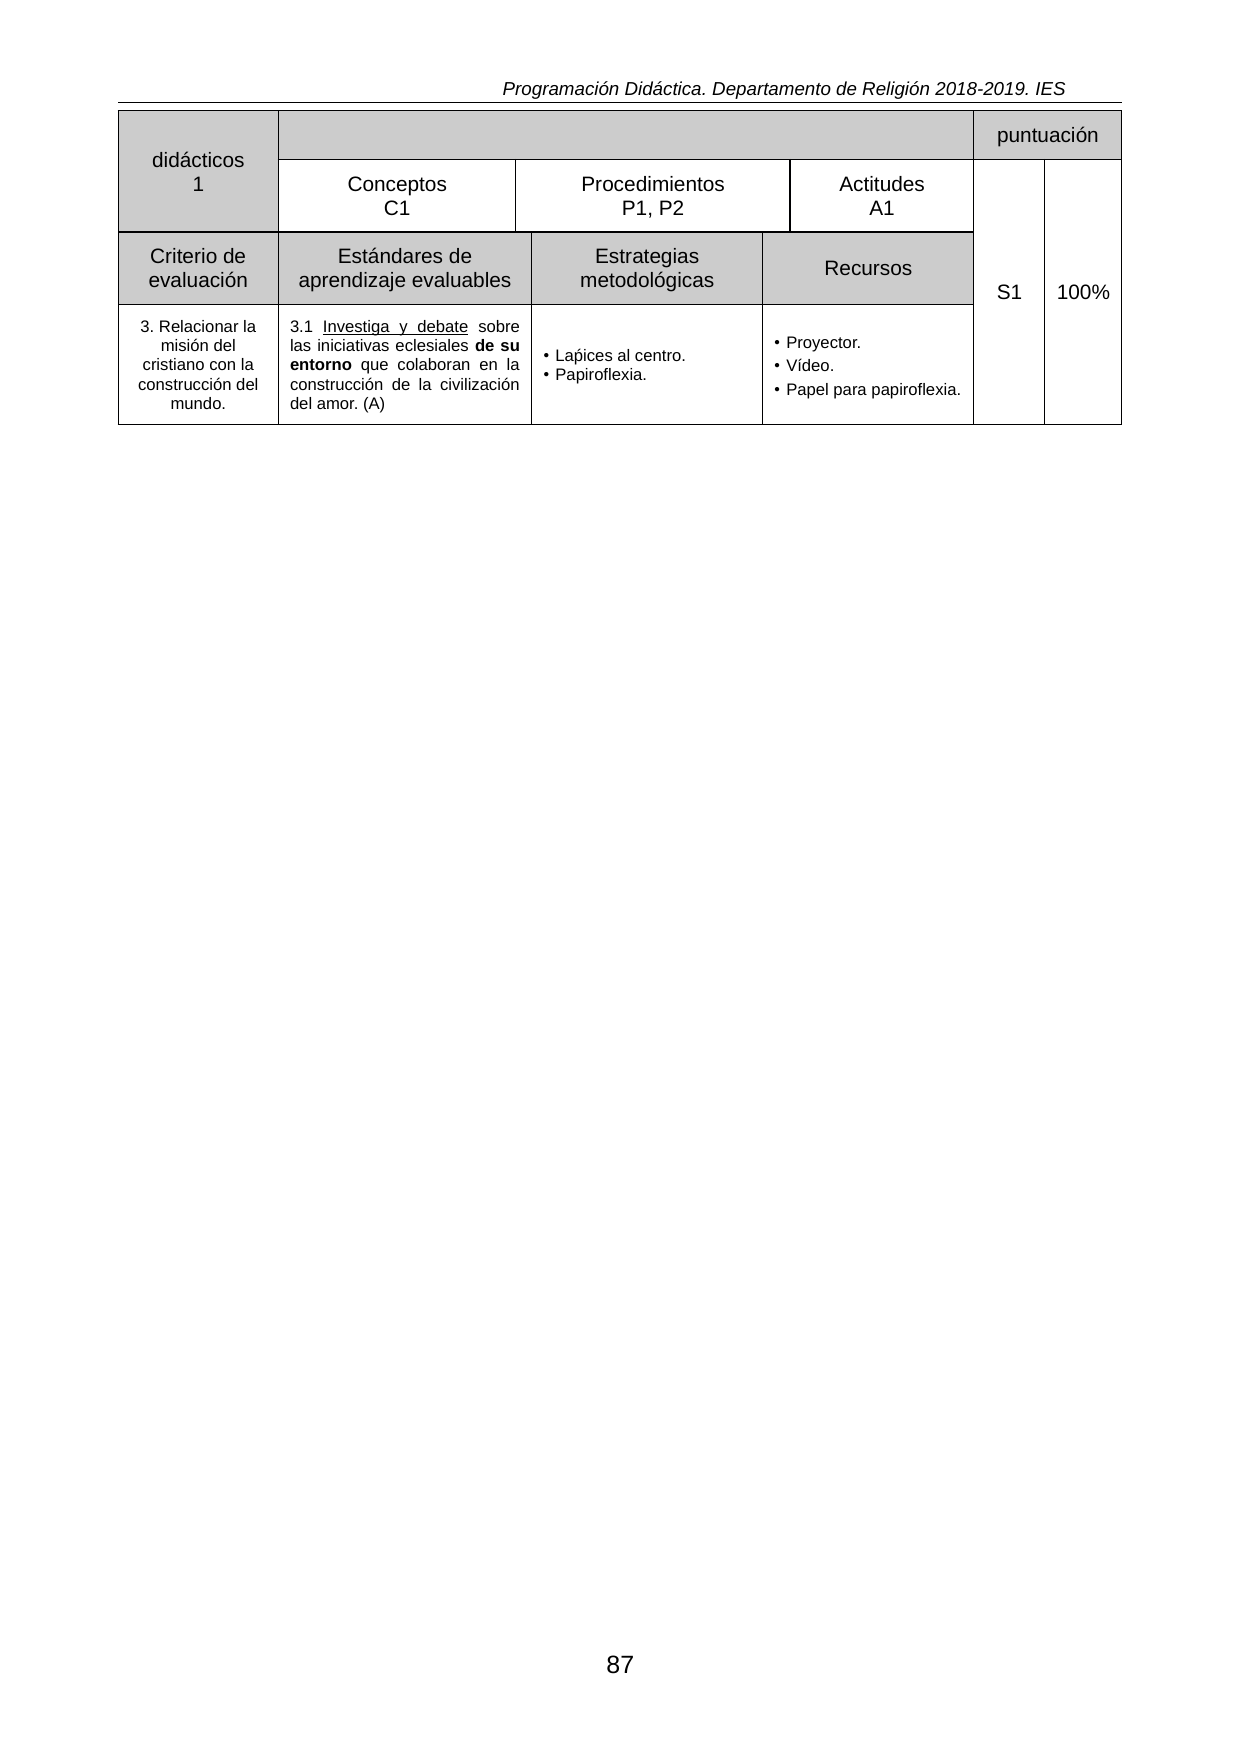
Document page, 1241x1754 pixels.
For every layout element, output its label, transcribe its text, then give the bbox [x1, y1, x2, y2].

table_cell Laṕices al centro. Papiroflexia. [532, 305, 762, 424]
table_cell Recursos [763, 233, 973, 304]
table_cell didácticos 1 [119, 111, 278, 231]
table_cell 3. Relacionar la misión del cristiano con la construcción del mundo. [119, 305, 278, 424]
table_cell Procedimientos P1, P2 [516, 160, 789, 231]
table_cell Estrategias metodológicas [532, 233, 762, 304]
table_cell S1 [974, 160, 1044, 424]
table_cell 3.1 Investiga y debate sobre las iniciativas eclesiales de su entorno que colaboran en la construcción de la civilización del amor. (A) [279, 305, 531, 424]
table_cell Estándares de aprendizaje evaluables [279, 233, 531, 304]
table_cell [279, 111, 973, 159]
table_cell Actitudes A1 [791, 160, 973, 231]
table_cell 100% [1045, 160, 1121, 424]
table_cell Criterio de evaluación [119, 233, 278, 304]
table_cell Conceptos C1 [279, 160, 515, 231]
table_cell puntuación [974, 111, 1121, 159]
table_cell Proyector. Vídeo. Papel para papiroflexia. [763, 305, 973, 424]
